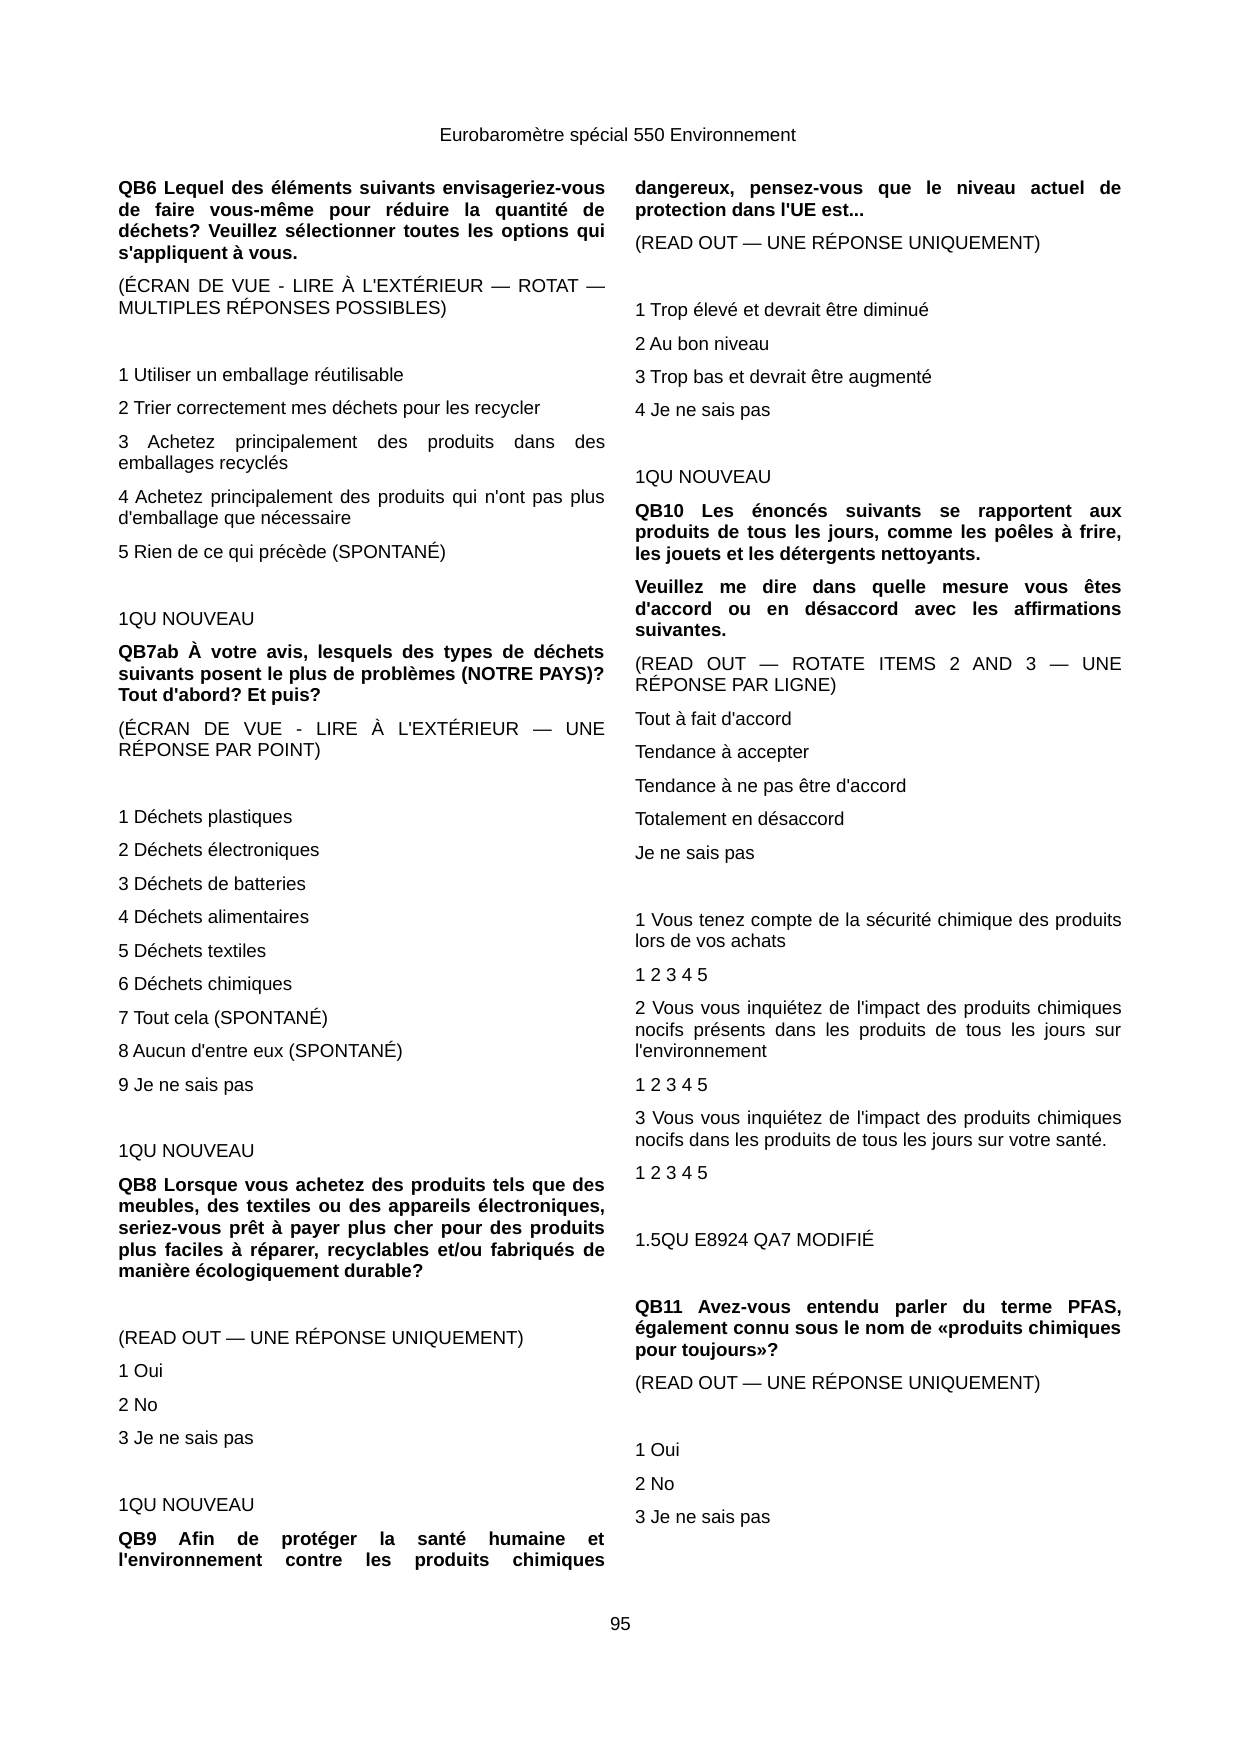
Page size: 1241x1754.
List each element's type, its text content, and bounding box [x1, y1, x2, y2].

text 1 Déchets plastiques [118, 806, 605, 827]
text 3 Achetez principalement des produits dans des emballages recyclés [118, 431, 605, 474]
text 2 No [635, 1472, 1122, 1494]
text 3 Vous vous inquiétez de l'impact des produits chimiques nocifs dans les produits de tous les jours sur votre santé. [635, 1107, 1122, 1150]
text (READ OUT — UNE RÉPONSE UNIQUEMENT) [118, 1327, 605, 1348]
text 3 Je ne sais pas [118, 1427, 605, 1449]
text Tendance à accepter [635, 741, 1122, 763]
text Veuillez me dire dans quelle mesure vous êtes d'accord ou en désaccord avec les affirmations suivantes. [635, 576, 1122, 641]
text 1 Vous tenez compte de la sécurité chimique des produits lors de vos achats [635, 908, 1122, 951]
text 2 No [118, 1394, 605, 1415]
text 1QU NOUVEAU [118, 1494, 605, 1516]
text Tout à fait d'accord [635, 708, 1122, 729]
text 2 Déchets électroniques [118, 839, 605, 861]
text (READ OUT — ROTATE ITEMS 2 AND 3 — UNE RÉPONSE PAR LIGNE) [635, 653, 1122, 696]
text Tendance à ne pas être d'accord [635, 774, 1122, 796]
text QB8 Lorsque vous achetez des produits tels que des meubles, des textiles ou des appareils électroniques, seriez-vous prêt à payer plus cher pour des produits plus faciles à réparer, recyclables et/ou fabriqués de manière écologiquement durable? [118, 1174, 605, 1281]
text 6 Déchets chimiques [118, 973, 605, 994]
text 2 Trier correctement mes déchets pour les recycler [118, 397, 605, 419]
text (ÉCRAN DE VUE - LIRE À L'EXTÉRIEUR — ROTAT — MULTIPLES RÉPONSES POSSIBLES) [118, 275, 605, 318]
text 2 Vous vous inquiétez de l'impact des produits chimiques nocifs présents dans les produits de tous les jours sur l'environnement [635, 997, 1122, 1061]
text (READ OUT — UNE RÉPONSE UNIQUEMENT) [635, 1372, 1122, 1394]
text QB7ab À votre avis, lesquels des types de déchets suivants posent le plus de problèmes (NOTRE PAYS)? Tout d'abord? Et puis? [118, 641, 605, 706]
text 4 Déchets alimentaires [118, 906, 605, 928]
text 1QU NOUVEAU [118, 1140, 605, 1162]
text 7 Tout cela (SPONTANÉ) [118, 1006, 605, 1028]
text 4 Je ne sais pas [635, 399, 1122, 421]
text 1 Trop élevé et devrait être diminué [635, 299, 1122, 321]
text 1QU NOUVEAU [635, 466, 1122, 488]
text 2 Au bon niveau [635, 332, 1122, 354]
text 5 Rien de ce qui précède (SPONTANÉ) [118, 541, 605, 562]
text QB6 Lequel des éléments suivants envisageriez-vous de faire vous-même pour réduire la quantité de déchets? Veuillez sélectionner toutes les options qui s'appliquent à vous. [118, 177, 605, 263]
text (ÉCRAN DE VUE - LIRE À L'EXTÉRIEUR — UNE RÉPONSE PAR POINT) [118, 717, 605, 761]
text 1QU NOUVEAU [118, 607, 605, 629]
text 1.5QU E8924 QA7 MODIFIÉ [635, 1229, 1122, 1250]
text 3 Je ne sais pas [635, 1506, 1122, 1527]
text 1 Oui [635, 1439, 1122, 1461]
text QB9 Afin de protéger la santé humaine et l'environnement contre les produits chimiques [118, 1527, 605, 1571]
text 1 2 3 4 5 [635, 1162, 1122, 1183]
text 8 Aucun d'entre eux (SPONTANÉ) [118, 1040, 605, 1061]
text QB10 Les énoncés suivants se rapportent aux produits de tous les jours, comme les poêles à frire, les jouets et les détergents nettoyants. [635, 499, 1122, 564]
text dangereux, pensez-vous que le niveau actuel de protection dans l'UE est... [635, 177, 1122, 220]
text 5 Déchets textiles [118, 939, 605, 961]
text 3 Déchets de batteries [118, 873, 605, 894]
text 4 Achetez principalement des produits qui n'ont pas plus d'emballage que nécessaire [118, 486, 605, 529]
text QB11 Avez-vous entendu parler du terme PFAS, également connu sous le nom de «produits chimiques pour toujours»? [635, 1296, 1122, 1360]
text Totalement en désaccord [635, 808, 1122, 829]
text 9 Je ne sais pas [118, 1073, 605, 1095]
text 1 Oui [118, 1360, 605, 1382]
text (READ OUT — UNE RÉPONSE UNIQUEMENT) [635, 232, 1122, 254]
text Je ne sais pas [635, 841, 1122, 863]
text 1 2 3 4 5 [635, 963, 1122, 985]
text 1 Utiliser un emballage réutilisable [118, 364, 605, 385]
text 3 Trop bas et devrait être augmenté [635, 366, 1122, 387]
text 1 2 3 4 5 [635, 1073, 1122, 1095]
